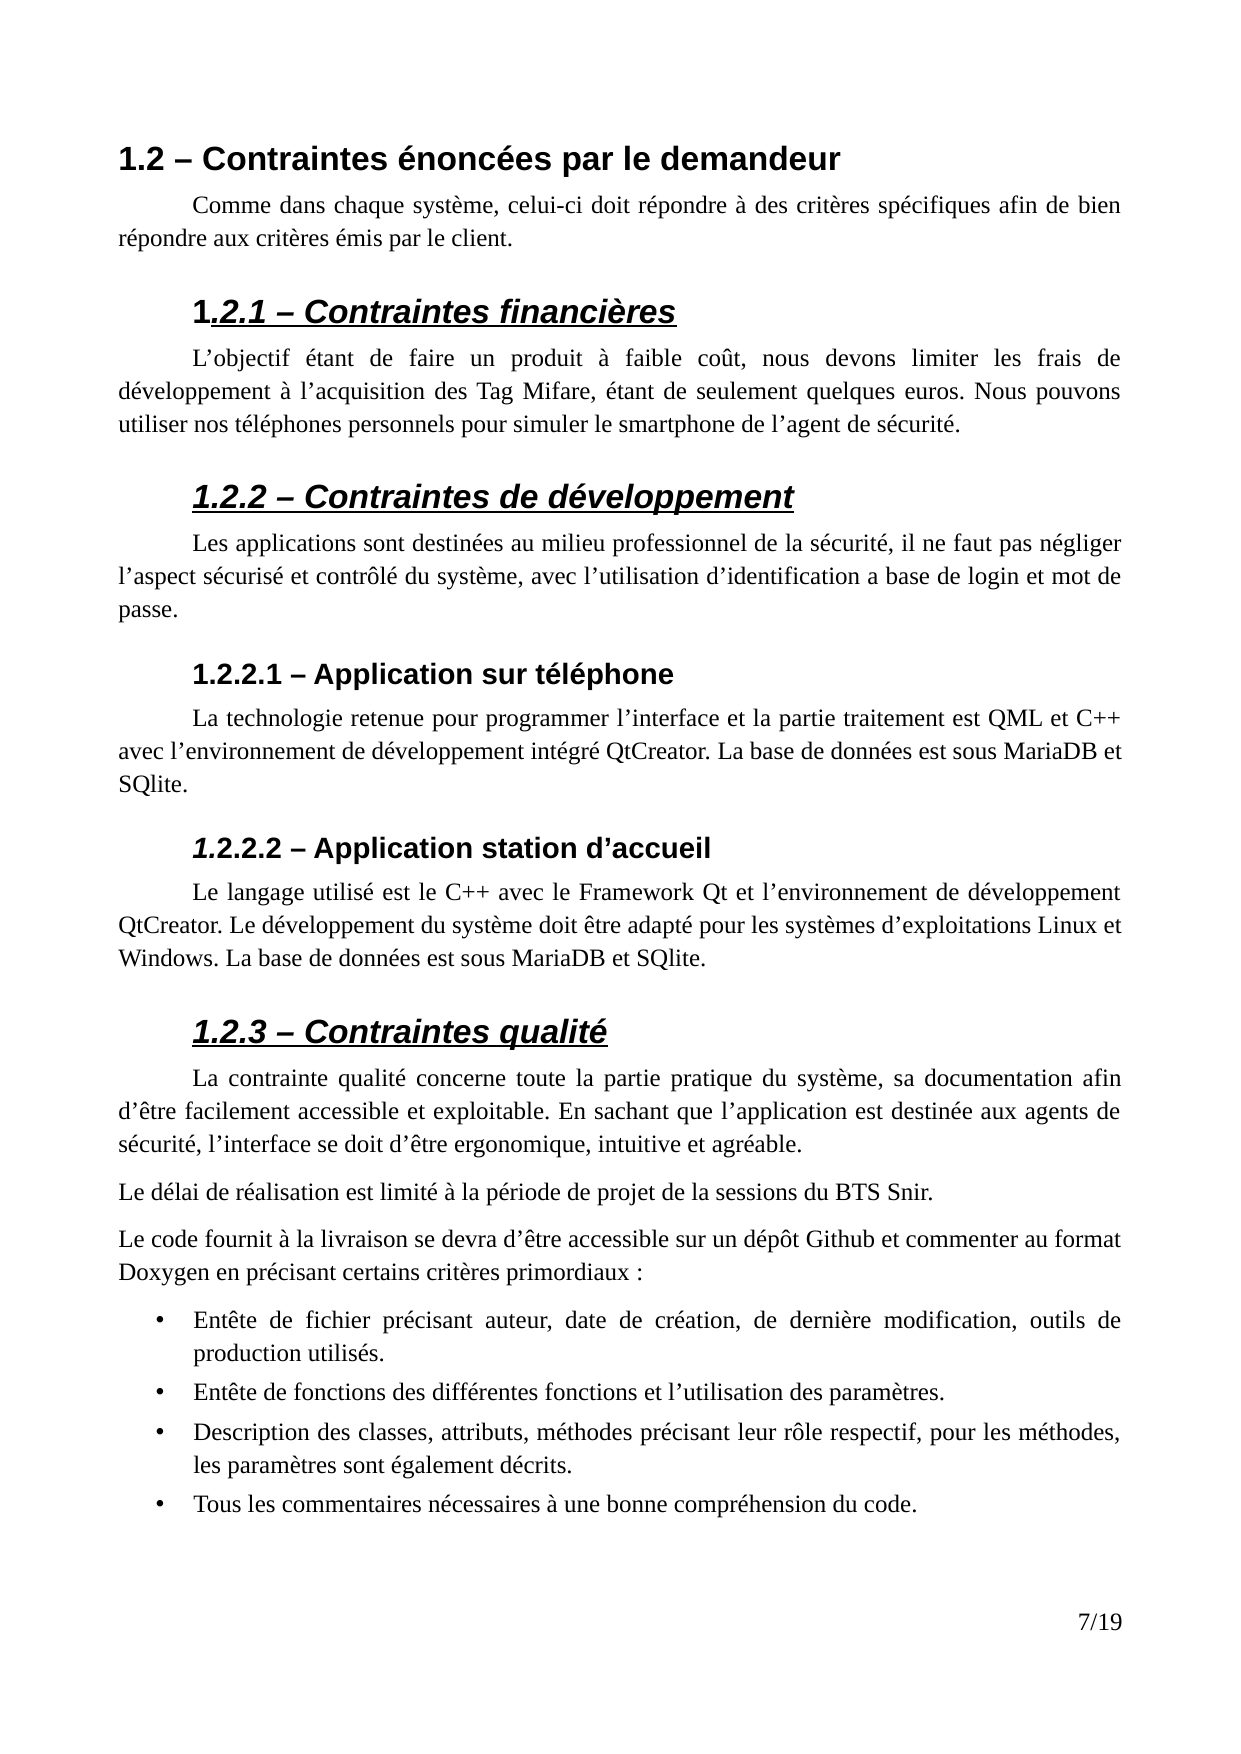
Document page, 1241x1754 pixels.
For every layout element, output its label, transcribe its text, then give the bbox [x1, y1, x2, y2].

subtitle 1.2.2.2 – Application station d’accueil [118, 831, 1122, 865]
subtitle 1.2.3 – Contraintes qualité [118, 1012, 1122, 1050]
text Le code fournit à la livraison se devra d’être accessible sur un dépôt Github et commenter au format Doxygen en précisant certains critères primordiaux : [118, 1224, 1122, 1286]
text Le langage utilisé est le C++ avec le Framework Qt et l’environnement de développement QtCreator. Le développement du système doit être adapté pour les systèmes d’exploitations Linux et Windows. La base de données est sous MariaDB et SQlite. [118, 877, 1122, 972]
list Tous les commentaires nécessaires à une bonne compréhension du code. [156, 1489, 1122, 1518]
list Entête de fichier précisant auteur, date de création, de dernière modification, outils de production utilisés. [156, 1305, 1122, 1367]
subtitle 1.2 – Contraintes énoncées par le demandeur [118, 139, 1122, 178]
subtitle 1.2.2.1 – Application sur téléphone [118, 657, 1122, 690]
text Comme dans chaque système, celui-ci doit répondre à des critères spécifiques afin de bien répondre aux critères émis par le client. [118, 190, 1122, 252]
text La contrainte qualité concerne toute la partie pratique du système, sa documentation afin d’être facilement accessible et exploitable. En sachant que l’application est destinée aux agents de sécurité, l’interface se doit d’être ergonomique, intuitive et agréable. [118, 1063, 1122, 1158]
list Entête de fonctions des différentes fonctions et l’utilisation des paramètres. [156, 1377, 1122, 1406]
text Les applications sont destinées au milieu professionnel de la sécurité, il ne faut pas négliger l’aspect sécurisé et contrôlé du système, avec l’utilisation d’identification a base de login et mot de passe. [118, 528, 1122, 623]
text La technologie retenue pour programmer l’interface et la partie traitement est QML et C++ avec l’environnement de développement intégré QtCreator. La base de données est sous MariaDB et SQlite. [118, 703, 1122, 798]
subtitle 1.2.1 – Contraintes financières [118, 292, 1122, 330]
list Description des classes, attributs, méthodes précisant leur rôle respectif, pour les méthodes, les paramètres sont également décrits. [156, 1417, 1122, 1478]
text Le délai de réalisation est limité à la période de projet de la sessions du BTS Snir. [118, 1177, 1122, 1205]
text L’objectif étant de faire un produit à faible coût, nous devons limiter les frais de développement à l’acquisition des Tag Mifare, étant de seulement quelques euros. Nous pouvons utiliser nos téléphones personnels pour simuler le smartphone de l’agent de sécurité. [118, 343, 1122, 437]
subtitle 1.2.2 – Contraintes de développement [118, 477, 1122, 516]
